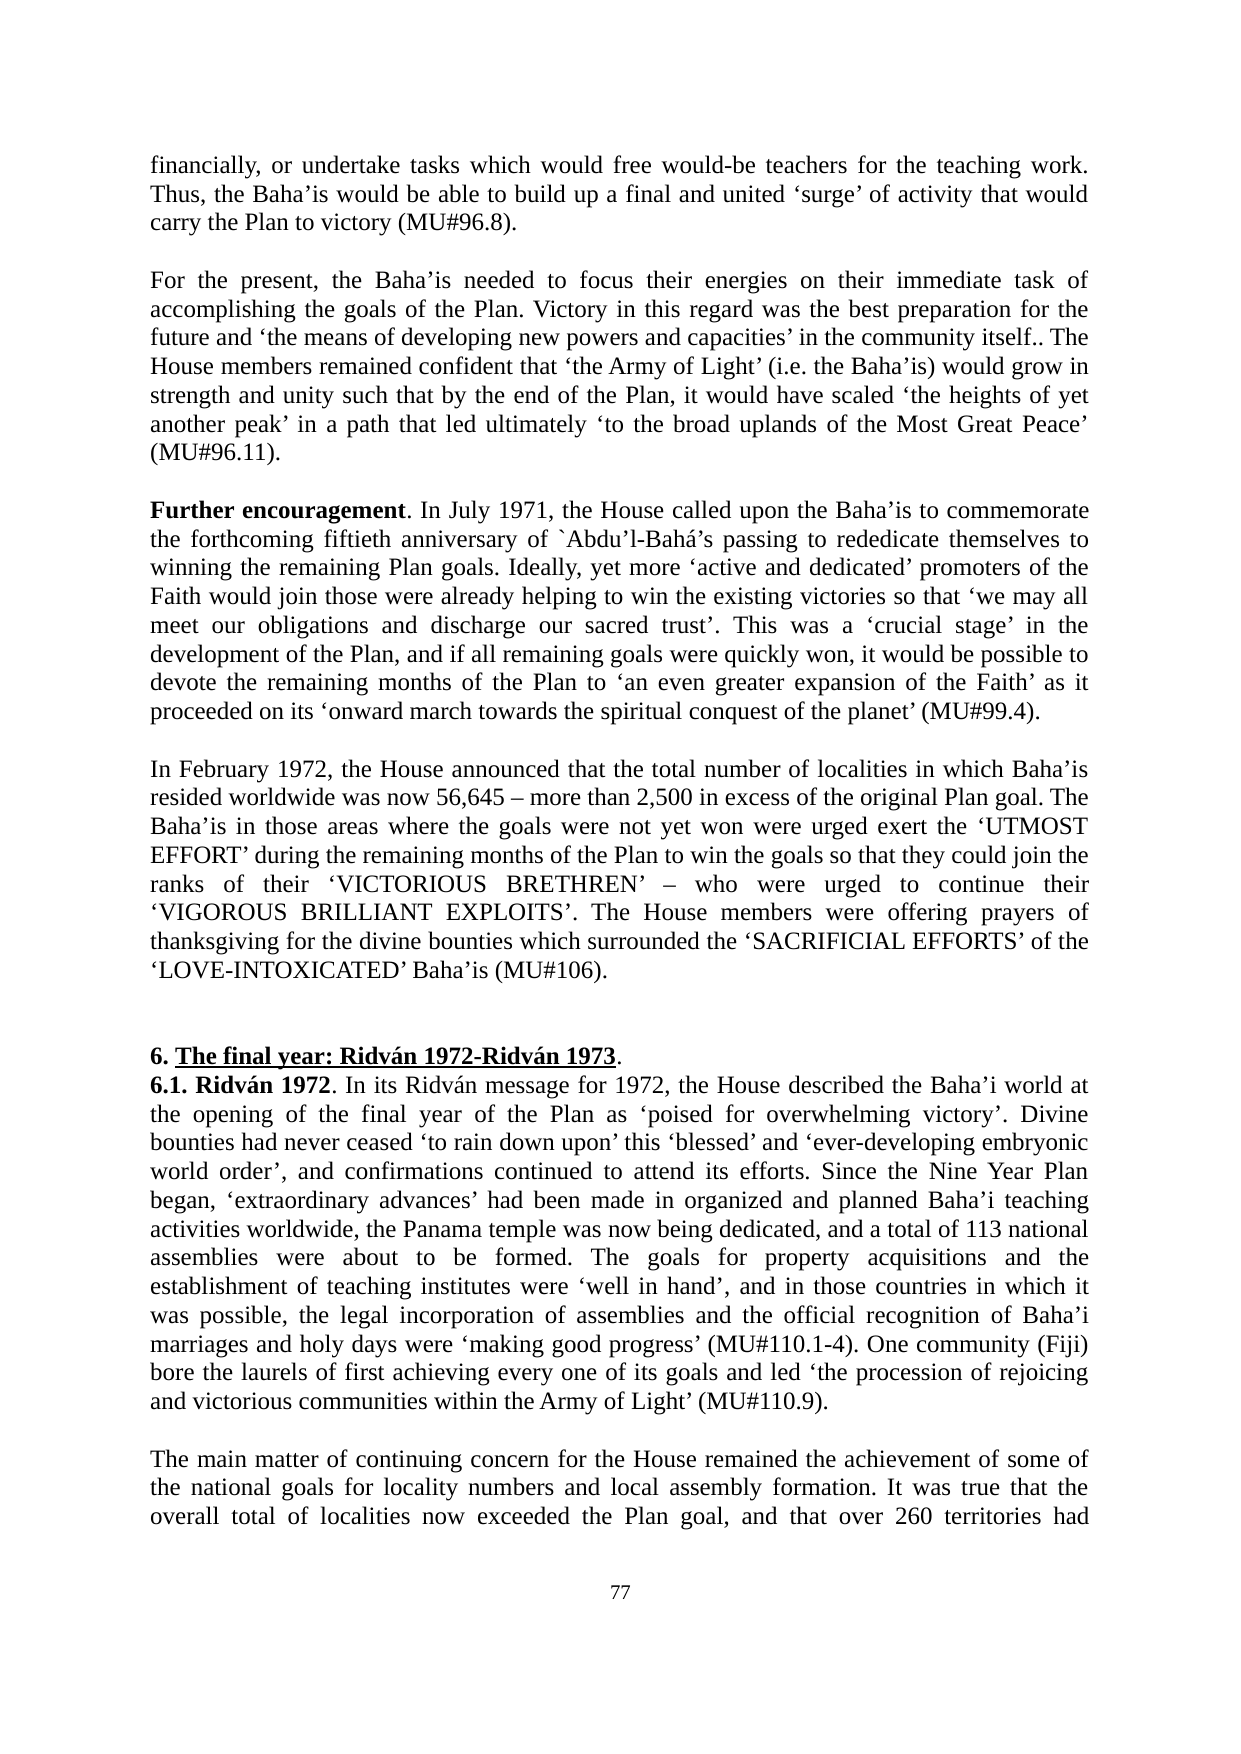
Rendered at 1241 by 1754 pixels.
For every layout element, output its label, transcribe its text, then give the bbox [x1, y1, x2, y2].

text The main matter of continuing concern for the House remained the achievement of some of the national goals for locality numbers and local assembly formation. It was true that the overall total of localities now exceeded the Plan goal, and that over 260 territories had [150, 1444, 1090, 1530]
text Further encouragement. In July 1971, the House called upon the Baha’is to commemorate the forthcoming fiftieth anniversary of `Abdu’l-Bahá’s passing to rededicate themselves to winning the remaining Plan goals. Ideally, yet more ‘active and dedicated’ promoters of the Faith would join those were already helping to win the existing victories so that ‘we may all meet our obligations and discharge our sacred trust’. This was a ‘crucial stage’ in the development of the Plan, and if all remaining goals were quickly won, it would be possible to devote the remaining months of the Plan to ‘an even greater expansion of the Faith’ as it proceeded on its ‘onward march towards the spiritual conquest of the planet’ (MU#99.4). [150, 495, 1090, 725]
text For the present, the Baha’is needed to focus their energies on their immediate task of accomplishing the goals of the Plan. Victory in this regard was the best preparation for the future and ‘the means of developing new powers and capacities’ in the community itself.. The House members remained confident that ‘the Army of Light’ (i.e. the Baha’is) would grow in strength and unity such that by the end of the Plan, it would have scaled ‘the heights of yet another peak’ in a path that led ultimately ‘to the broad uplands of the Most Great Peace’ (MU#96.11). [150, 265, 1090, 466]
text 6. The final year: Ridván 1972-Ridván 1973. [150, 1041, 1090, 1070]
text 6.1. Ridván 1972. In its Ridván message for 1972, the House described the Baha’i world at the opening of the final year of the Plan as ‘poised for overwhelming victory’. Divine bounties had never ceased ‘to rain down upon’ this ‘blessed’ and ‘ever-developing embryonic world order’, and confirmations continued to attend its efforts. Since the Nine Year Plan began, ‘extraordinary advances’ had been made in organized and planned Baha’i teaching activities worldwide, the Panama temple was now being dedicated, and a total of 113 national assemblies were about to be formed. The goals for property acquisitions and the establishment of teaching institutes were ‘well in hand’, and in those countries in which it was possible, the legal incorporation of assemblies and the official recognition of Baha’i marriages and holy days were ‘making good progress’ (MU#110.1-4). One community (Fiji) bore the laurels of first achieving every one of its goals and led ‘the procession of rejoicing and victorious communities within the Army of Light’ (MU#110.9). [150, 1070, 1090, 1415]
text financially, or undertake tasks which would free would-be teachers for the teaching work. Thus, the Baha’is would be able to build up a final and united ‘surge’ of activity that would carry the Plan to victory (MU#96.8). [150, 150, 1090, 236]
text In February 1972, the House announced that the total number of localities in which Baha’is resided worldwide was now 56,645 – more than 2,500 in excess of the original Plan goal. The Baha’is in those areas where the goals were not yet won were urged exert the ‘UTMOST EFFORT’ during the remaining months of the Plan to win the goals so that they could join the ranks of their ‘VICTORIOUS BRETHREN’ – who were urged to continue their ‘VIGOROUS BRILLIANT EXPLOITS’. The House members were offering prayers of thanksgiving for the divine bounties which surrounded the ‘SACRIFICIAL EFFORTS’ of the ‘LOVE-INTOXICATED’ Baha’is (MU#106). [150, 754, 1090, 984]
